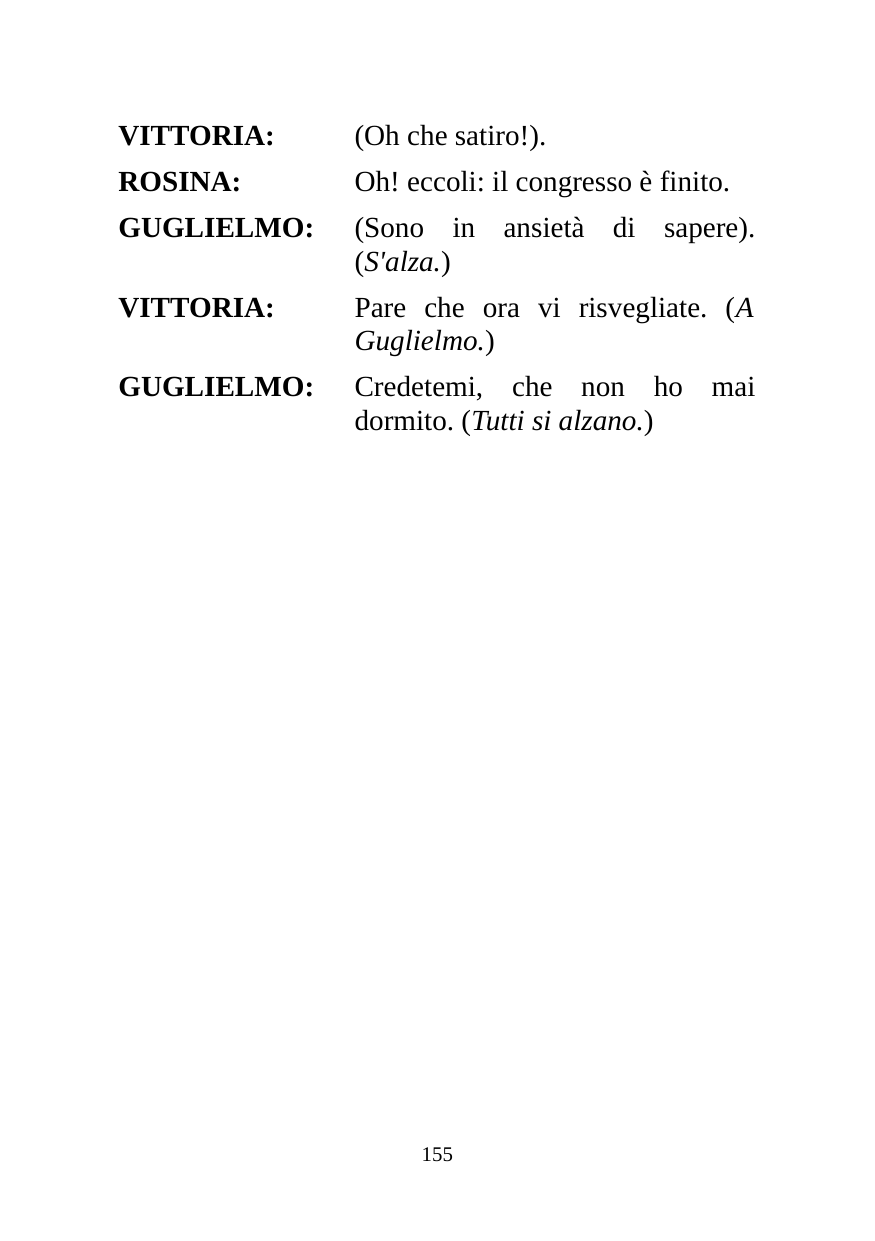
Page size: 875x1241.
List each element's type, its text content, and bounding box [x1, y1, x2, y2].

text GUGLIELMO: (Sono in ansietà di sapere). (S'alza.) [118, 210, 756, 277]
text ROSINA: Oh! eccoli: il congresso è finito. [118, 164, 756, 198]
text VITTORIA: Pare che ora vi risvegliate. (A Guglielmo.) [118, 290, 756, 357]
text GUGLIELMO: Credetemi, che non ho mai dormito. (Tutti si alzano.) [118, 369, 756, 436]
text VITTORIA: (Oh che satiro!). [118, 118, 756, 152]
